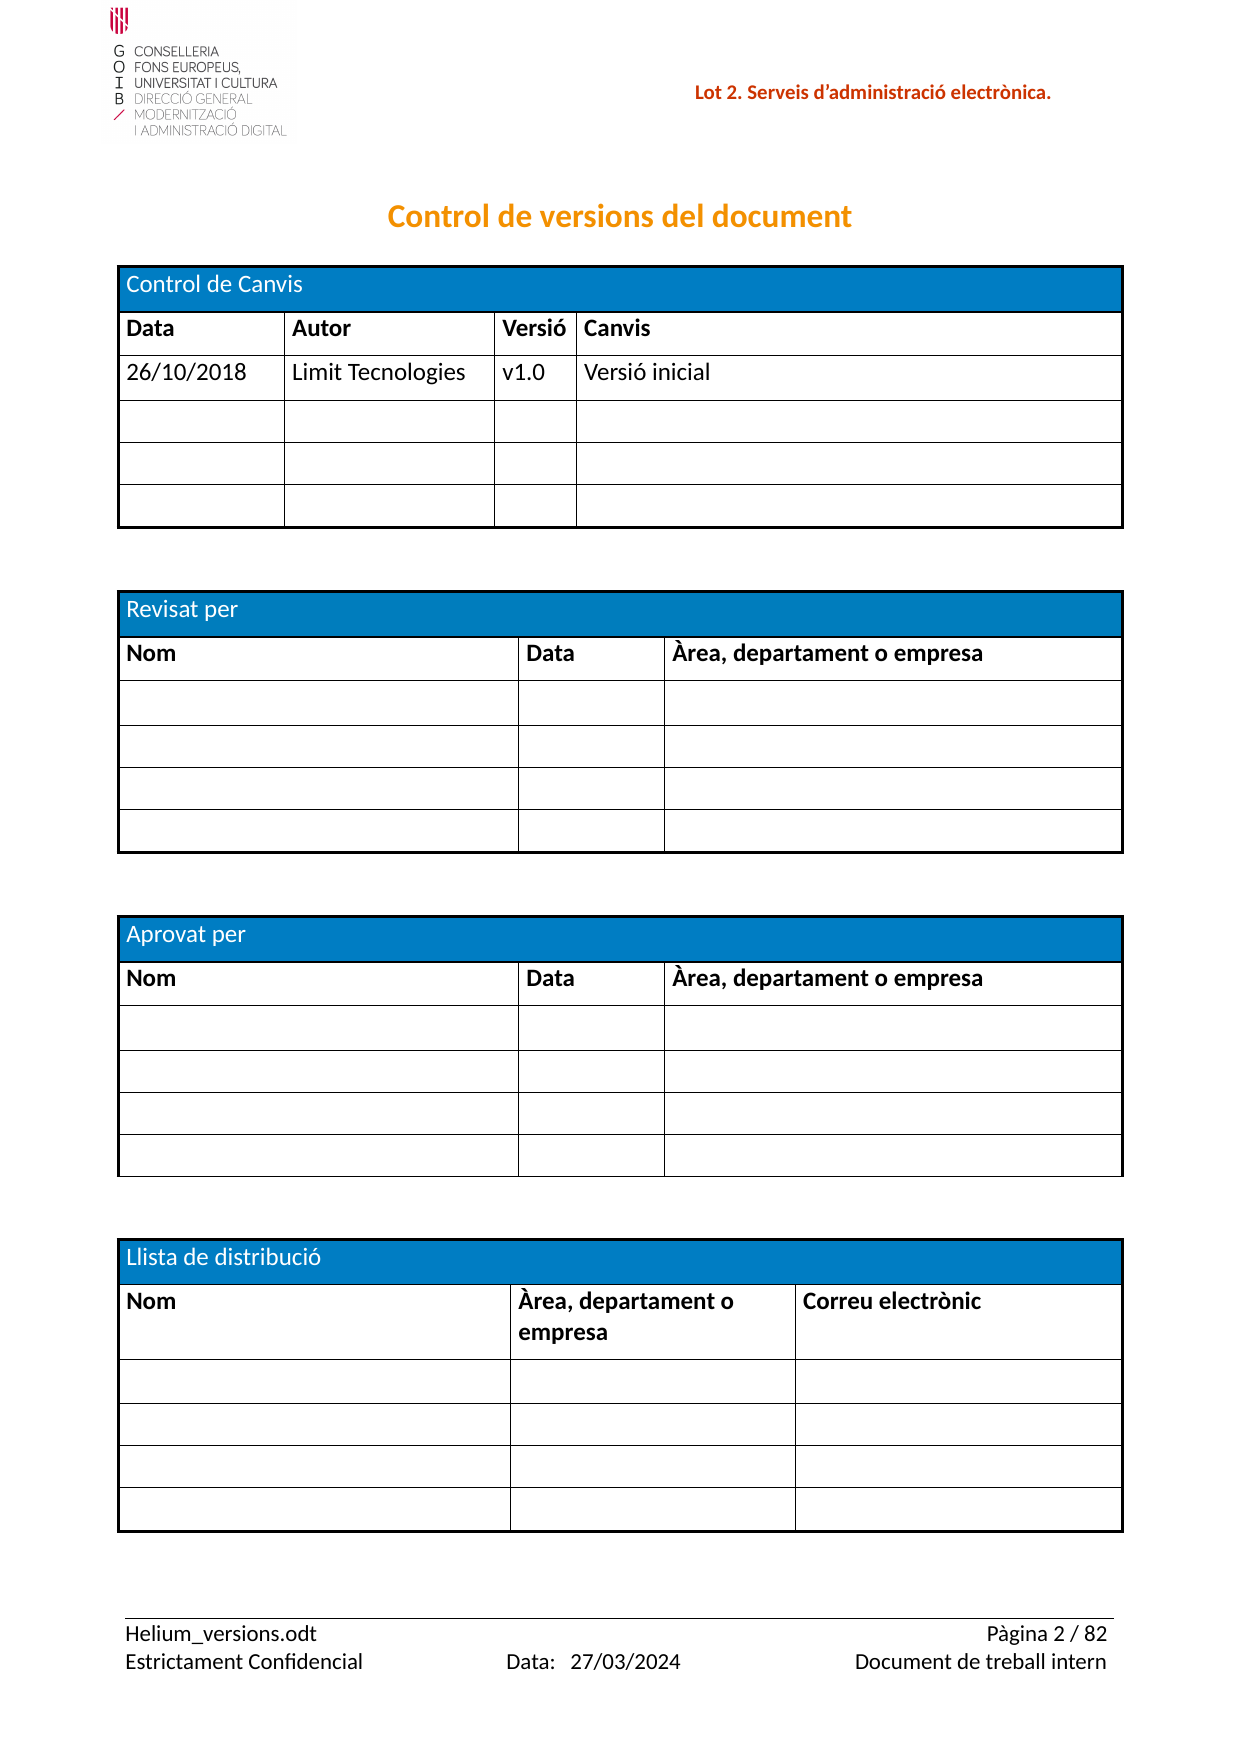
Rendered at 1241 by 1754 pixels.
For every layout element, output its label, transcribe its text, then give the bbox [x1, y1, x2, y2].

table_cell [665, 768, 1121, 809]
table_header Llista de distribució [120, 1241, 1121, 1284]
table_cell [519, 768, 664, 809]
table_cell Nom [120, 963, 518, 1005]
table_cell [519, 810, 664, 851]
table_cell [519, 1006, 664, 1049]
table_cell [120, 1006, 518, 1049]
table_cell [665, 1093, 1121, 1134]
table_cell [519, 1093, 664, 1134]
table_cell Data [120, 313, 284, 355]
table_cell [519, 1051, 664, 1092]
table_cell [495, 443, 576, 484]
table_cell [120, 401, 284, 442]
table_cell [495, 401, 576, 442]
table_cell [120, 1360, 510, 1403]
table_cell Versió [495, 313, 576, 355]
picture [100, 0, 297, 144]
table_cell [796, 1488, 1121, 1529]
table_cell [519, 681, 664, 724]
table_cell [495, 485, 576, 526]
table_cell [511, 1404, 795, 1445]
table_cell [120, 726, 518, 767]
table_cell [665, 1006, 1121, 1049]
table_cell [796, 1404, 1121, 1445]
table_cell [120, 443, 284, 484]
table_cell Correu electrònic [796, 1285, 1121, 1359]
table_cell Àrea, departament o empresa [665, 638, 1121, 680]
table_cell Data [519, 638, 664, 680]
table_cell [519, 726, 664, 767]
table_cell [120, 1135, 518, 1176]
table_cell Nom [120, 1285, 510, 1359]
table_cell [120, 1051, 518, 1092]
table_cell Versió inicial [577, 356, 1121, 399]
table_cell Àrea, departament o empresa [665, 963, 1121, 1005]
table_cell [665, 681, 1121, 724]
table_cell [665, 810, 1121, 851]
table_cell [665, 726, 1121, 767]
table_cell [665, 1051, 1121, 1092]
table_cell [285, 401, 494, 442]
table_cell [577, 485, 1121, 526]
table_cell [511, 1446, 795, 1487]
table_cell Nom [120, 638, 518, 680]
table_cell [285, 443, 494, 484]
table_cell [511, 1488, 795, 1529]
table_cell [120, 1093, 518, 1134]
table_cell [120, 485, 284, 526]
table_header Aprovat per [120, 918, 1121, 961]
table_cell [120, 768, 518, 809]
table_cell v1.0 [495, 356, 576, 399]
subtitle Control de versions del document [118, 195, 1122, 236]
table_cell Limit Tecnologies [285, 356, 494, 399]
table_cell Àrea, departament o empresa [511, 1285, 795, 1359]
table_cell [120, 810, 518, 851]
table_cell [120, 681, 518, 724]
table_cell [285, 485, 494, 526]
table_cell 26/10/2018 [120, 356, 284, 399]
table_cell Canvis [577, 313, 1121, 355]
table_cell [577, 443, 1121, 484]
table_header Revisat per [120, 593, 1121, 636]
table_cell [796, 1446, 1121, 1487]
table_cell [120, 1446, 510, 1487]
table_cell [577, 401, 1121, 442]
table_cell Data [519, 963, 664, 1005]
table_cell [519, 1135, 664, 1176]
table_cell Autor [285, 313, 494, 355]
table_cell [796, 1360, 1121, 1403]
table_cell [120, 1404, 510, 1445]
table_cell [511, 1360, 795, 1403]
table_cell [665, 1135, 1121, 1176]
table_header Control de Canvis [120, 268, 1121, 311]
table_cell [120, 1488, 510, 1529]
